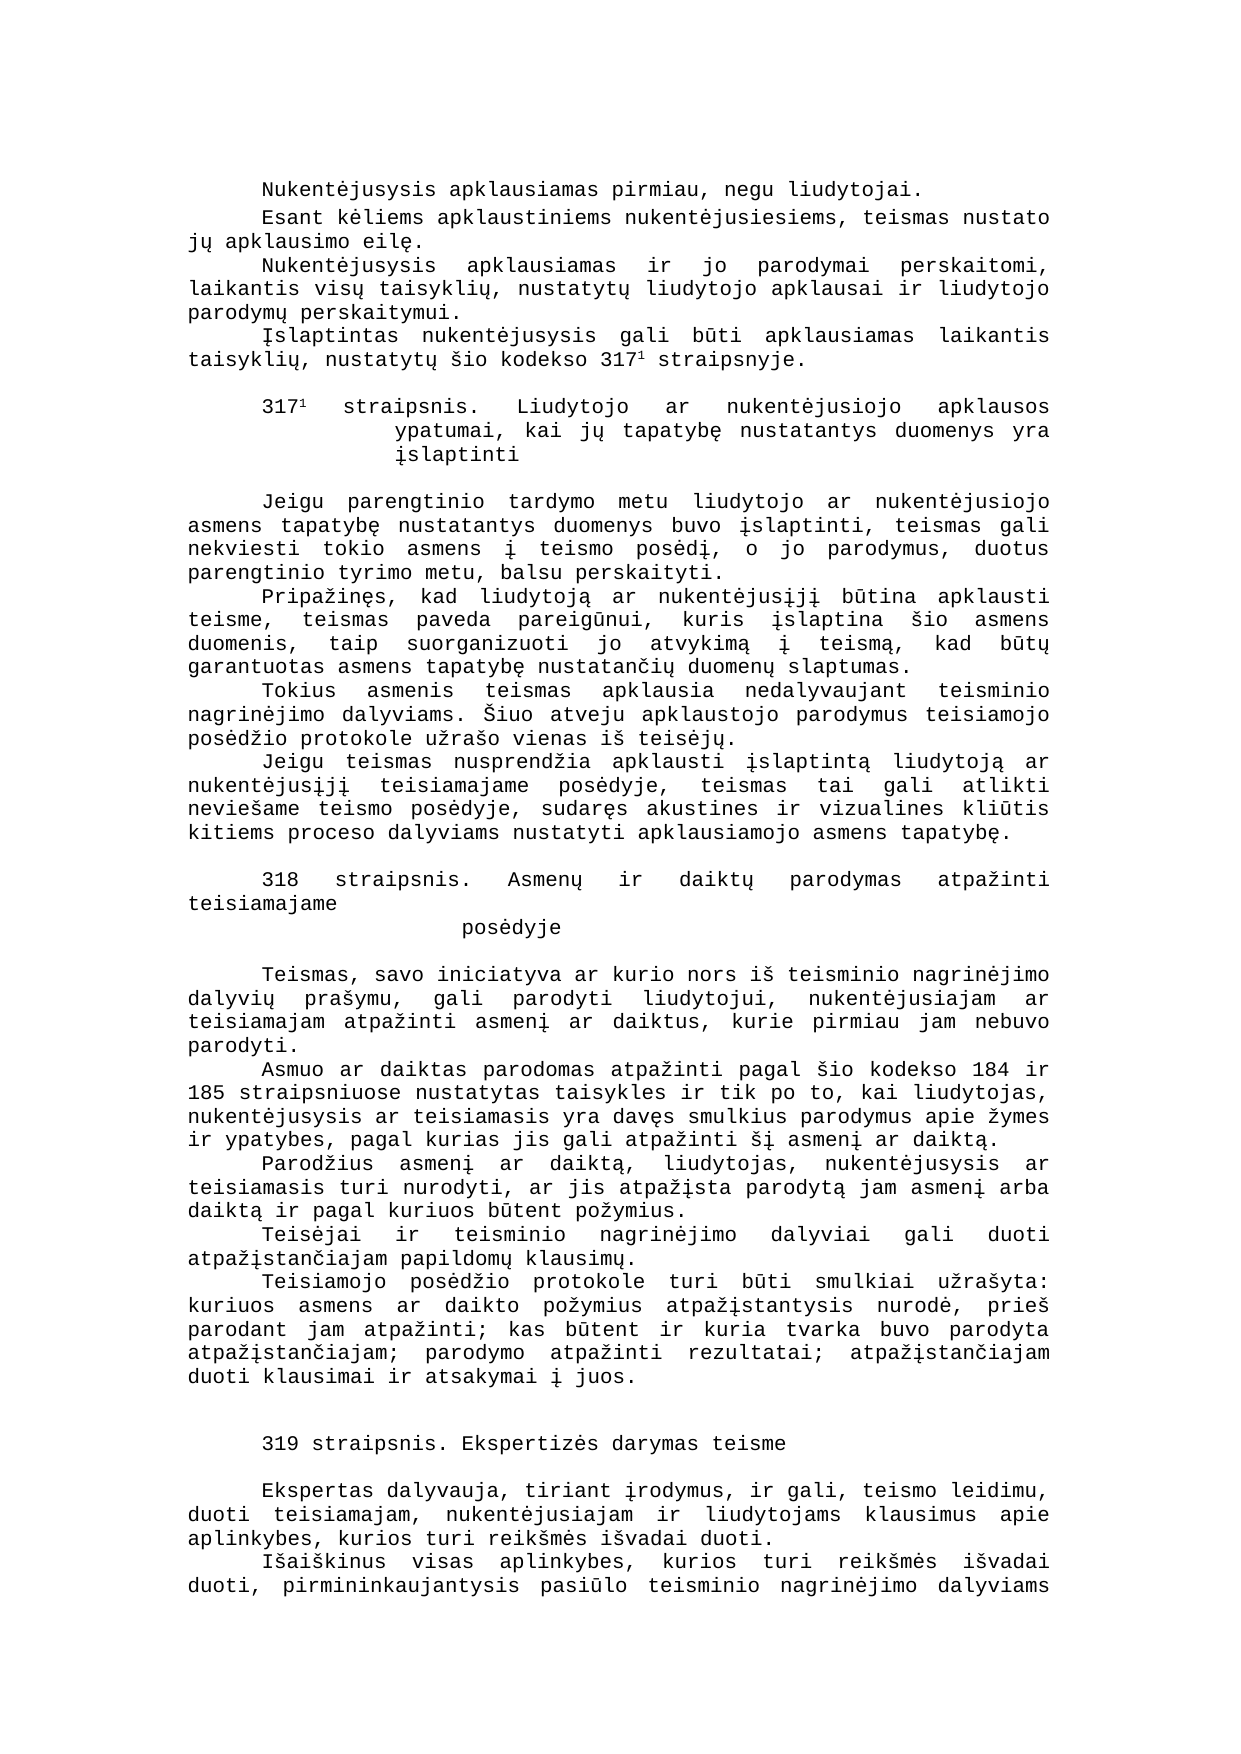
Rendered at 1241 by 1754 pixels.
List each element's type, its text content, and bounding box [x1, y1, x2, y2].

text Asmuo ar daiktas parodomas atpažinti pagal šio kodekso 184 ir 185 straipsniuose nustatytas taisykles ir tik po to, kai liudytojas, nukentėjusysis ar teisiamasis yra davęs smulkius parodymus apie žymes ir ypatybes, pagal kurias jis gali atpažinti šį asmenį ar daiktą. [187, 1058, 1050, 1153]
text Nukentėjusysis apklausiamas ir jo parodymai perskaitomi, laikantis visų taisyklių, nustatytų liudytojo apklausai ir liudytojo parodymų perskaitymui. [187, 254, 1050, 326]
text Jeigu parengtinio tardymo metu liudytojo ar nukentėjusiojo asmens tapatybę nustatantys duomenys buvo įslaptinti, teismas gali nekviesti tokio asmens į teismo posėdį, o jo parodymus, duotus parengtinio tyrimo metu, balsu perskaityti. [187, 491, 1050, 586]
text Nukentėjusysis apklausiamas pirmiau, negu liudytojai. [187, 179, 1050, 202]
text 318 straipsnis. Asmenų ir daiktų parodymas atpažinti teisiamajame [187, 869, 1050, 917]
text Teisėjai ir teisminio nagrinėjimo dalyviai gali duoti atpažįstančiajam papildomų klausimų. [187, 1224, 1050, 1271]
text posėdyje [187, 917, 1050, 940]
text 319 straipsnis. Ekspertizės darymas teisme [187, 1433, 1050, 1457]
text Teismas, savo iniciatyva ar kurio nors iš teisminio nagrinėjimo dalyvių prašymu, gali parodyti liudytojui, nukentėjusiajam ar teisiamajam atpažinti asmenį ar daiktus, kurie pirmiau jam nebuvo parodyti. [187, 964, 1050, 1058]
text Įslaptintas nukentėjusysis gali būti apklausiamas laikantis taisyklių, nustatytų šio kodekso 3171 straipsnyje. [187, 326, 1050, 373]
text Išaiškinus visas aplinkybes, kurios turi reikšmės išvadai duoti, pirmininkaujantysis pasiūlo teisminio nagrinėjimo dalyviams [187, 1551, 1050, 1599]
text Pripažinęs, kad liudytoją ar nukentėjusįjį būtina apklausti teisme, teismas paveda pareigūnui, kuris įslaptina šio asmens duomenis, taip suorganizuoti jo atvykimą į teismą, kad būtų garantuotas asmens tapatybę nustatančių duomenų slaptumas. [187, 586, 1050, 680]
text 3171 straipsnis. Liudytojo ar nukentėjusiojo apklausos ypatumai, kai jų tapatybę nustatantys duomenys yra įslaptinti [261, 396, 1050, 467]
text Tokius asmenis teismas apklausia nedalyvaujant teisminio nagrinėjimo dalyviams. Šiuo atveju apklaustojo parodymus teisiamojo posėdžio protokole užrašo vienas iš teisėjų. [187, 680, 1050, 751]
text Teisiamojo posėdžio protokole turi būti smulkiai užrašyta: kuriuos asmens ar daikto požymius atpažįstantysis nurodė, prieš parodant jam atpažinti; kas būtent ir kuria tvarka buvo parodyta atpažįstančiajam; parodymo atpažinti rezultatai; atpažįstančiajam duoti klausimai ir atsakymai į juos. [187, 1271, 1050, 1389]
text Esant kėliems apklaustiniems nukentėjusiesiems, teismas nustato jų apklausimo eilę. [187, 207, 1050, 254]
text Ekspertas dalyvauja, tiriant įrodymus, ir gali, teismo leidimu, duoti teisiamajam, nukentėjusiajam ir liudytojams klausimus apie aplinkybes, kurios turi reikšmės išvadai duoti. [187, 1481, 1050, 1551]
text Parodžius asmenį ar daiktą, liudytojas, nukentėjusysis ar teisiamasis turi nurodyti, ar jis atpažįsta parodytą jam asmenį arba daiktą ir pagal kuriuos būtent požymius. [187, 1153, 1050, 1224]
text Jeigu teismas nusprendžia apklausti įslaptintą liudytoją ar nukentėjusįjį teisiamajame posėdyje, teismas tai gali atlikti neviešame teismo posėdyje, sudaręs akustines ir vizualines kliūtis kitiems proceso dalyviams nustatyti apklausiamojo asmens tapatybę. [187, 751, 1050, 846]
